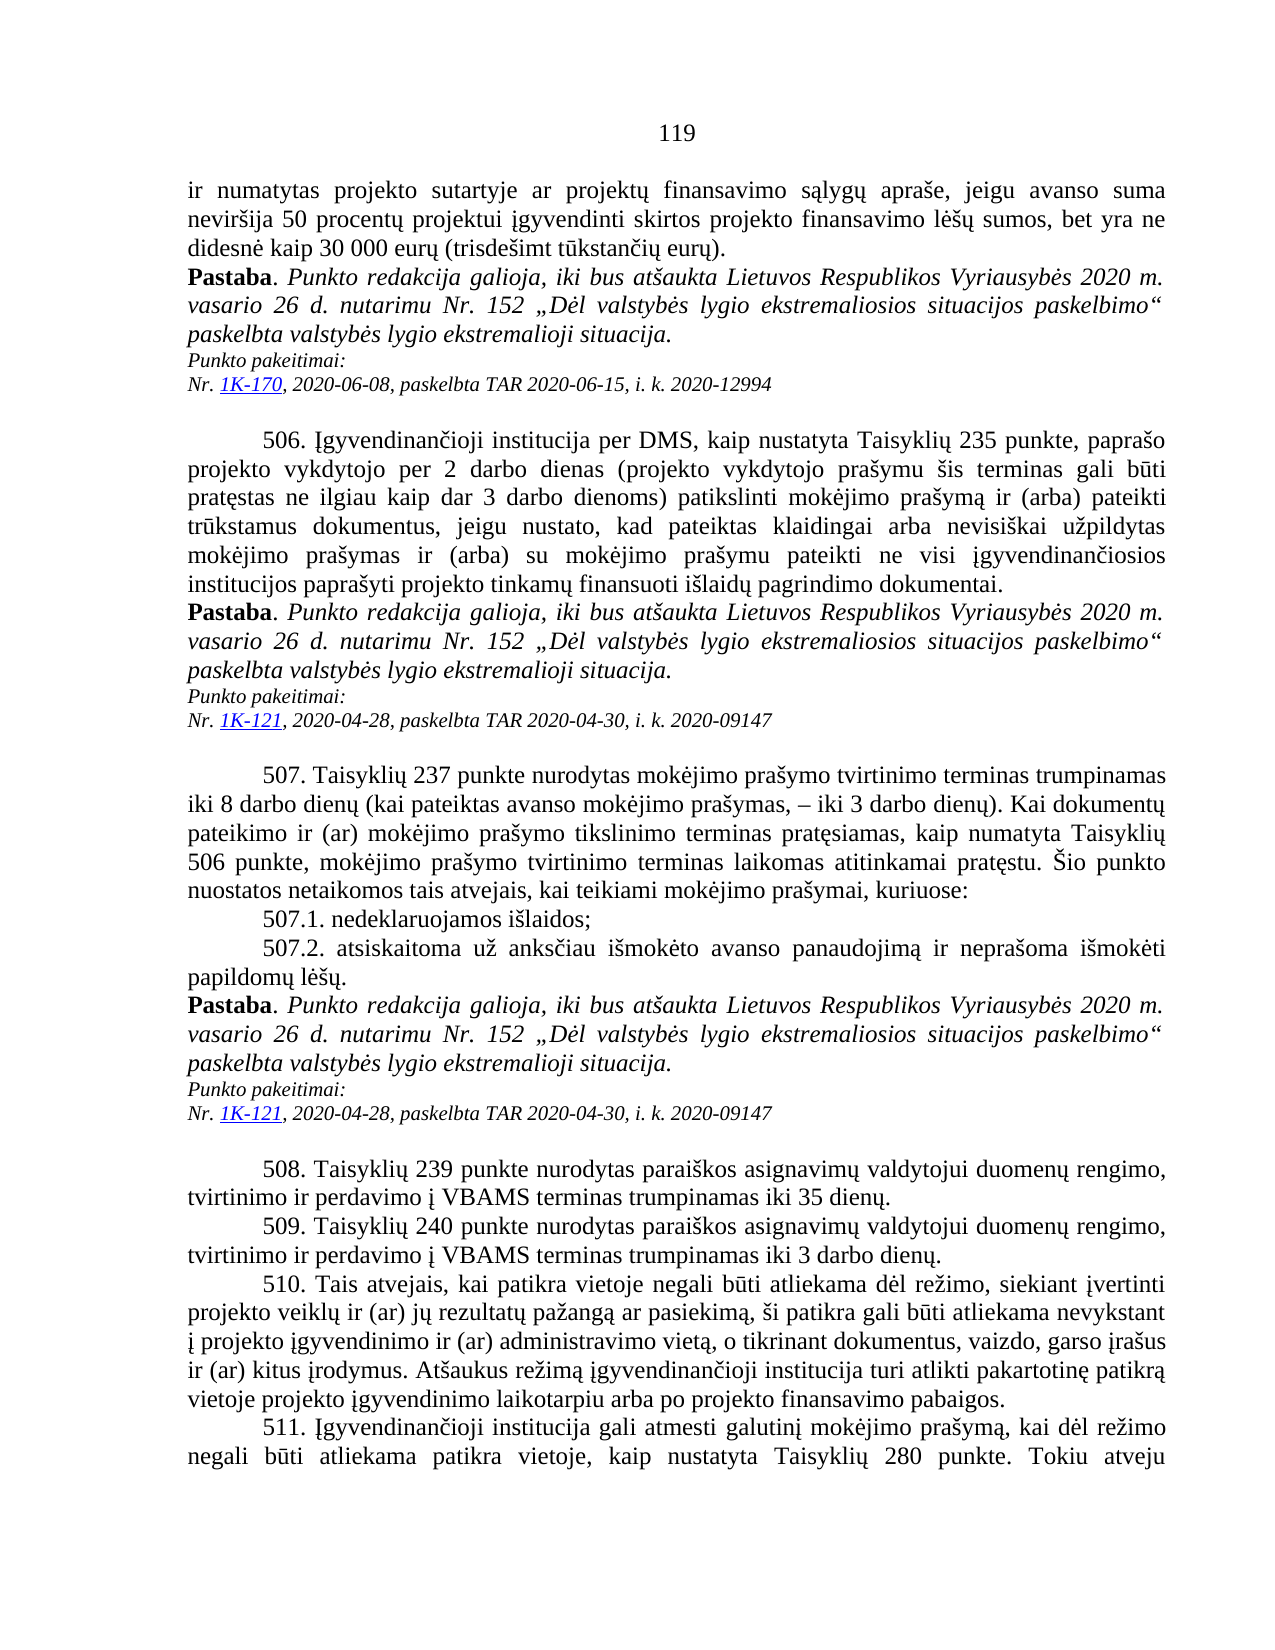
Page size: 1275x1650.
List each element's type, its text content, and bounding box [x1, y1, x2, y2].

text 509. Taisyklių 240 punkte nurodytas paraiškos asignavimų valdytojui duomenų rengimo, tvirtinimo ir perdavimo į VBAMS terminas trumpinamas iki 3 darbo dienų. [187, 1211, 1167, 1269]
text Nr. 1K-170, 2020-06-08, paskelbta TAR 2020-06-15, i. k. 2020-12994 [187, 372, 1167, 396]
text 508. Taisyklių 239 punkte nurodytas paraiškos asignavimų valdytojui duomenų rengimo, tvirtinimo ir perdavimo į VBAMS terminas trumpinamas iki 35 dienų. [187, 1154, 1167, 1211]
text 507.2. atsiskaitoma už anksčiau išmokėto avanso panaudojimą ir neprašoma išmokėti papildomų lėšų. [187, 933, 1167, 991]
text 510. Tais atvejais, kai patikra vietoje negali būti atliekama dėl režimo, siekiant įvertinti projekto veiklų ir (ar) jų rezultatų pažangą ar pasiekimą, ši patikra gali būti atliekama nevykstant į projekto įgyvendinimo ir (ar) administravimo vietą, o tikrinant dokumentus, vaizdo, garso įrašus ir (ar) kitus įrodymus. Atšaukus režimą įgyvendinančioji institucija turi atlikti pakartotinę patikrą vietoje projekto įgyvendinimo laikotarpiu arba po projekto finansavimo pabaigos. [187, 1269, 1167, 1412]
text 511. Įgyvendinančioji institucija gali atmesti galutinį mokėjimo prašymą, kai dėl režimo negali būti atliekama patikra vietoje, kaip nustatyta Taisyklių 280 punkte. Tokiu atveju [187, 1412, 1167, 1470]
text Pastaba. Punkto redakcija galioja, iki bus atšaukta Lietuvos Respublikos Vyriausybės 2020 m. vasario 26 d. nutarimu Nr. 152 „Dėl valstybės lygio ekstremaliosios situacijos paskelbimo“ paskelbta valstybės lygio ekstremalioji situacija. [187, 262, 1167, 348]
text ir numatytas projekto sutartyje ar projektų finansavimo sąlygų apraše, jeigu avanso suma neviršija 50 procentų projektui įgyvendinti skirtos projekto finansavimo lėšų sumos, bet yra ne didesnė kaip 30 000 eurų (trisdešimt tūkstančių eurų). [187, 176, 1167, 262]
text 506. Įgyvendinančioji institucija per DMS, kaip nustatyta Taisyklių 235 punkte, paprašo projekto vykdytojo per 2 darbo dienas (projekto vykdytojo prašymu šis terminas gali būti pratęstas ne ilgiau kaip dar 3 darbo dienoms) patikslinti mokėjimo prašymą ir (arba) pateikti trūkstamus dokumentus, jeigu nustato, kad pateiktas klaidingai arba nevisiškai užpildytas mokėjimo prašymas ir (arba) su mokėjimo prašymu pateikti ne visi įgyvendinančiosios institucijos paprašyti projekto tinkamų finansuoti išlaidų pagrindimo dokumentai. [187, 425, 1167, 597]
text Nr. 1K-121, 2020-04-28, paskelbta TAR 2020-04-30, i. k. 2020-09147 [187, 1101, 1167, 1125]
text Punkto pakeitimai: [187, 1077, 1167, 1101]
text Pastaba. Punkto redakcija galioja, iki bus atšaukta Lietuvos Respublikos Vyriausybės 2020 m. vasario 26 d. nutarimu Nr. 152 „Dėl valstybės lygio ekstremaliosios situacijos paskelbimo“ paskelbta valstybės lygio ekstremalioji situacija. [187, 597, 1167, 684]
text Punkto pakeitimai: [187, 348, 1167, 372]
text Punkto pakeitimai: [187, 684, 1167, 708]
text 507.1. nedeklaruojamos išlaidos; [187, 904, 1167, 933]
text Pastaba. Punkto redakcija galioja, iki bus atšaukta Lietuvos Respublikos Vyriausybės 2020 m. vasario 26 d. nutarimu Nr. 152 „Dėl valstybės lygio ekstremaliosios situacijos paskelbimo“ paskelbta valstybės lygio ekstremalioji situacija. [187, 991, 1167, 1077]
text Nr. 1K-121, 2020-04-28, paskelbta TAR 2020-04-30, i. k. 2020-09147 [187, 708, 1167, 732]
text 507. Taisyklių 237 punkte nurodytas mokėjimo prašymo tvirtinimo terminas trumpinamas iki 8 darbo dienų (kai pateiktas avanso mokėjimo prašymas, – iki 3 darbo dienų). Kai dokumentų pateikimo ir (ar) mokėjimo prašymo tikslinimo terminas pratęsiamas, kaip numatyta Taisyklių 506 punkte, mokėjimo prašymo tvirtinimo terminas laikomas atitinkamai pratęstu. Šio punkto nuostatos netaikomos tais atvejais, kai teikiami mokėjimo prašymai, kuriuose: [187, 761, 1167, 904]
